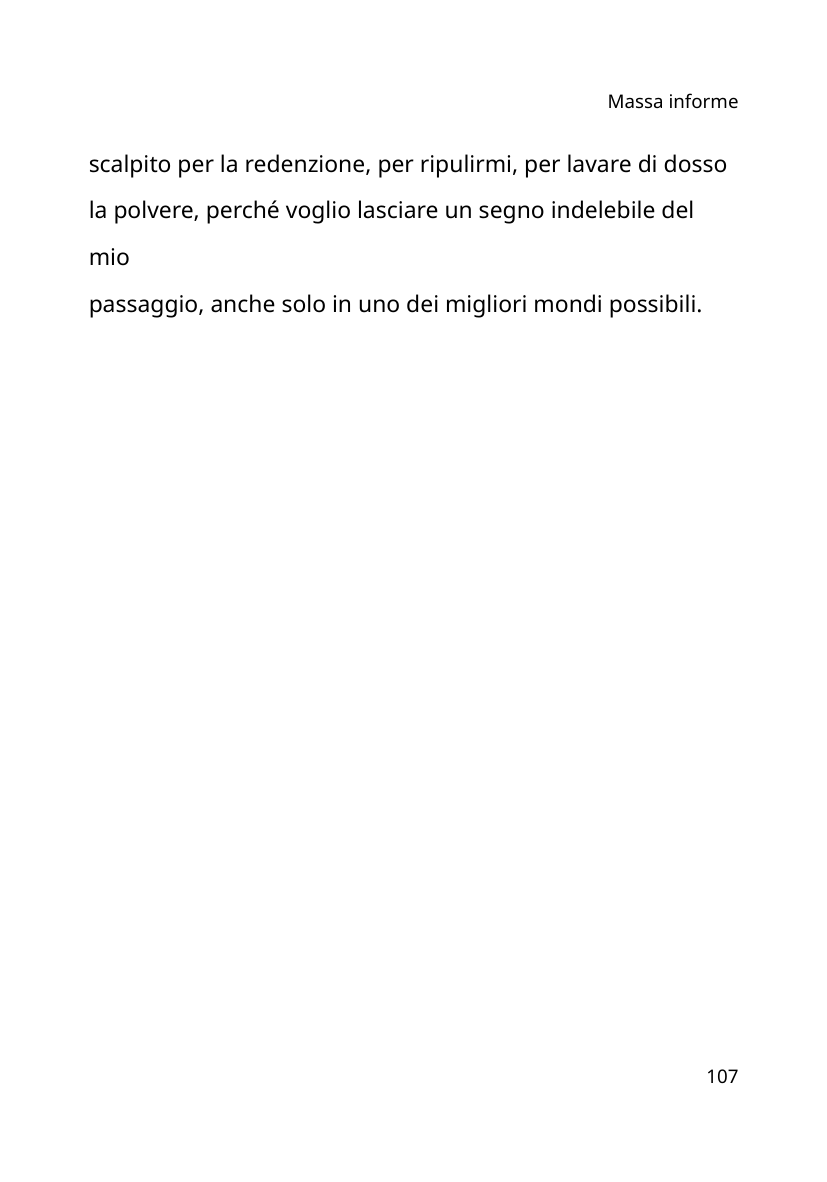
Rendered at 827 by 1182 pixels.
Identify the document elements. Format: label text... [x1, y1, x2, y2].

text scalpito per la redenzione, per ripulirmi, per lavare di dosso [88, 147, 738, 179]
text la polvere, perché voglio lasciare un segno indelebile del mio [88, 194, 738, 272]
text passaggio, anche solo in uno dei migliori mondi possibili. [88, 288, 738, 319]
